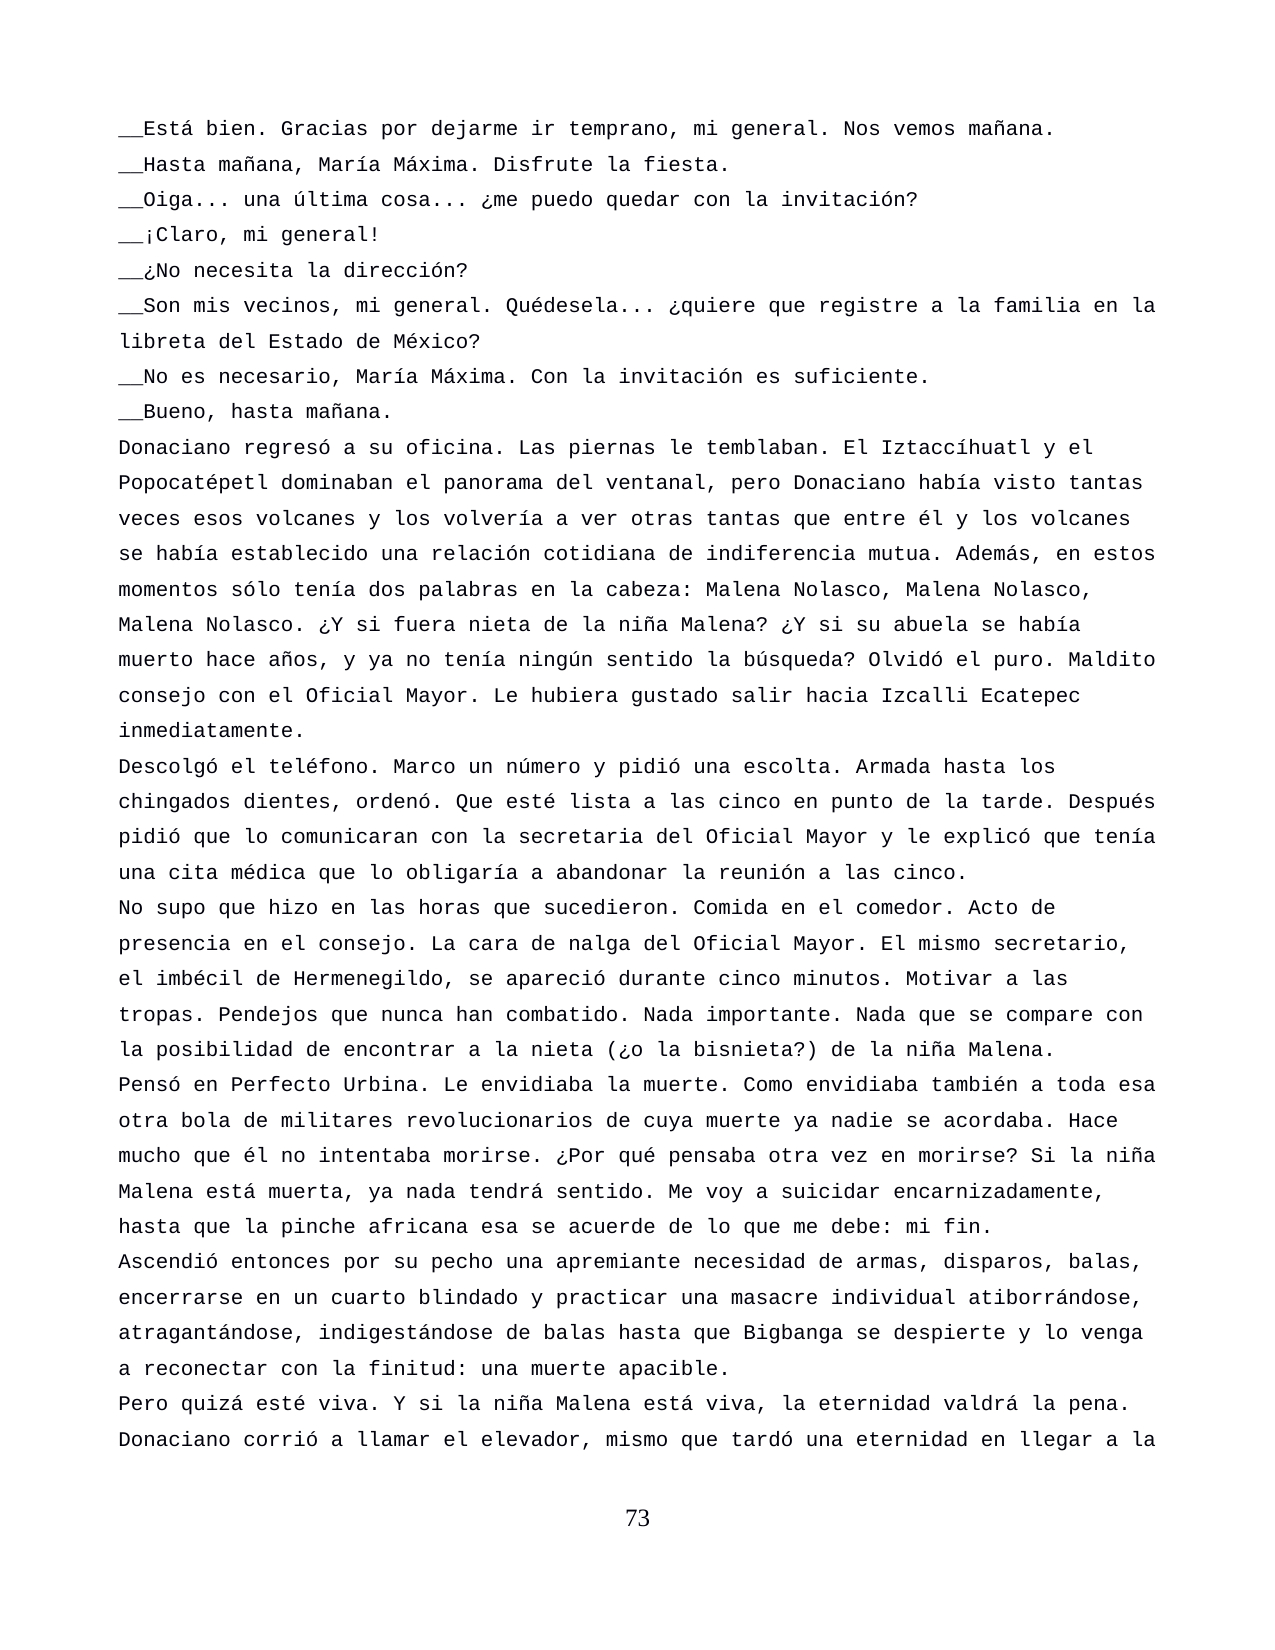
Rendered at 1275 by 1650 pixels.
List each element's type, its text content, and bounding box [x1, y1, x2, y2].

text __No es necesario, María Máxima. Con la invitación es suficiente. [118, 366, 1157, 390]
text Donaciano regresó a su oficina. Las piernas le temblaban. El Iztaccíhuatl y el Popocatépetl dominaban el panorama del ventanal, pero Donaciano había visto tantas veces esos volcanes y los volvería a ver otras tantas que entre él y los volcanes se había establecido una relación cotidiana de indiferencia mutua. Además, en estos momentos sólo tenía dos palabras en la cabeza: Malena Nolasco, Malena Nolasco, Malena Nolasco. ¿Y si fuera nieta de la niña Malena? ¿Y si su abuela se había muerto hace años, y ya no tenía ningún sentido la búsqueda? Olvidó el puro. Maldito consejo con el Oficial Mayor. Le hubiera gustado salir hacia Izcalli Ecatepec inmediatamente. [118, 437, 1157, 744]
text Ascendió entonces por su pecho una apremiante necesidad de armas, disparos, balas, encerrarse en un cuarto blindado y practicar una masacre individual atiborrándose, atragantándose, indigestándose de balas hasta que Bigbanga se despierte y lo venga a reconectar con la finitud: una muerte apacible. [118, 1251, 1157, 1381]
text __Está bien. Gracias por dejarme ir temprano, mi general. Nos vemos mañana. [118, 118, 1157, 142]
text Descolgó el teléfono. Marco un número y pidió una escolta. Armada hasta los chingados dientes, ordenó. Que esté lista a las cinco en punto de la tarde. Después pidió que lo comunicaran con la secretaria del Oficial Mayor y le explicó que tenía una cita médica que lo obligaría a abandonar la reunión a las cinco. [118, 756, 1157, 886]
text __Hasta mañana, María Máxima. Disfrute la fiesta. [118, 153, 1157, 177]
text Pero quizá esté viva. Y si la niña Malena está viva, la eternidad valdrá la pena. [118, 1393, 1157, 1417]
text __Bueno, hasta mañana. [118, 401, 1157, 425]
text __Son mis vecinos, mi general. Quédesela... ¿quiere que registre a la familia en la libreta del Estado de México? [118, 295, 1157, 354]
text Pensó en Perfecto Urbina. Le envidiaba la muerte. Como envidiaba también a toda esa otra bola de militares revolucionarios de cuya muerte ya nadie se acordaba. Hace mucho que él no intentaba morirse. ¿Por qué pensaba otra vez en morirse? Si la niña Malena está muerta, ya nada tendrá sentido. Me voy a suicidar encarnizadamente, hasta que la pinche africana esa se acuerde de lo que me debe: mi fin. [118, 1074, 1157, 1240]
text __¡Claro, mi general! __¿No necesita la dirección? [118, 224, 1157, 283]
text Donaciano corrió a llamar el elevador, mismo que tardó una eternidad en llegar a la [118, 1428, 1157, 1452]
text __Oiga... una última cosa... ¿me puedo quedar con la invitación? [118, 189, 1157, 213]
text No supo que hizo en las horas que sucedieron. Comida en el comedor. Acto de presencia en el consejo. La cara de nalga del Oficial Mayor. El mismo secretario, el imbécil de Hermenegildo, se apareció durante cinco minutos. Motivar a las tropas. Pendejos que nunca han combatido. Nada importante. Nada que se compare con la posibilidad de encontrar a la nieta (¿o la bisnieta?) de la niña Malena. [118, 897, 1157, 1063]
